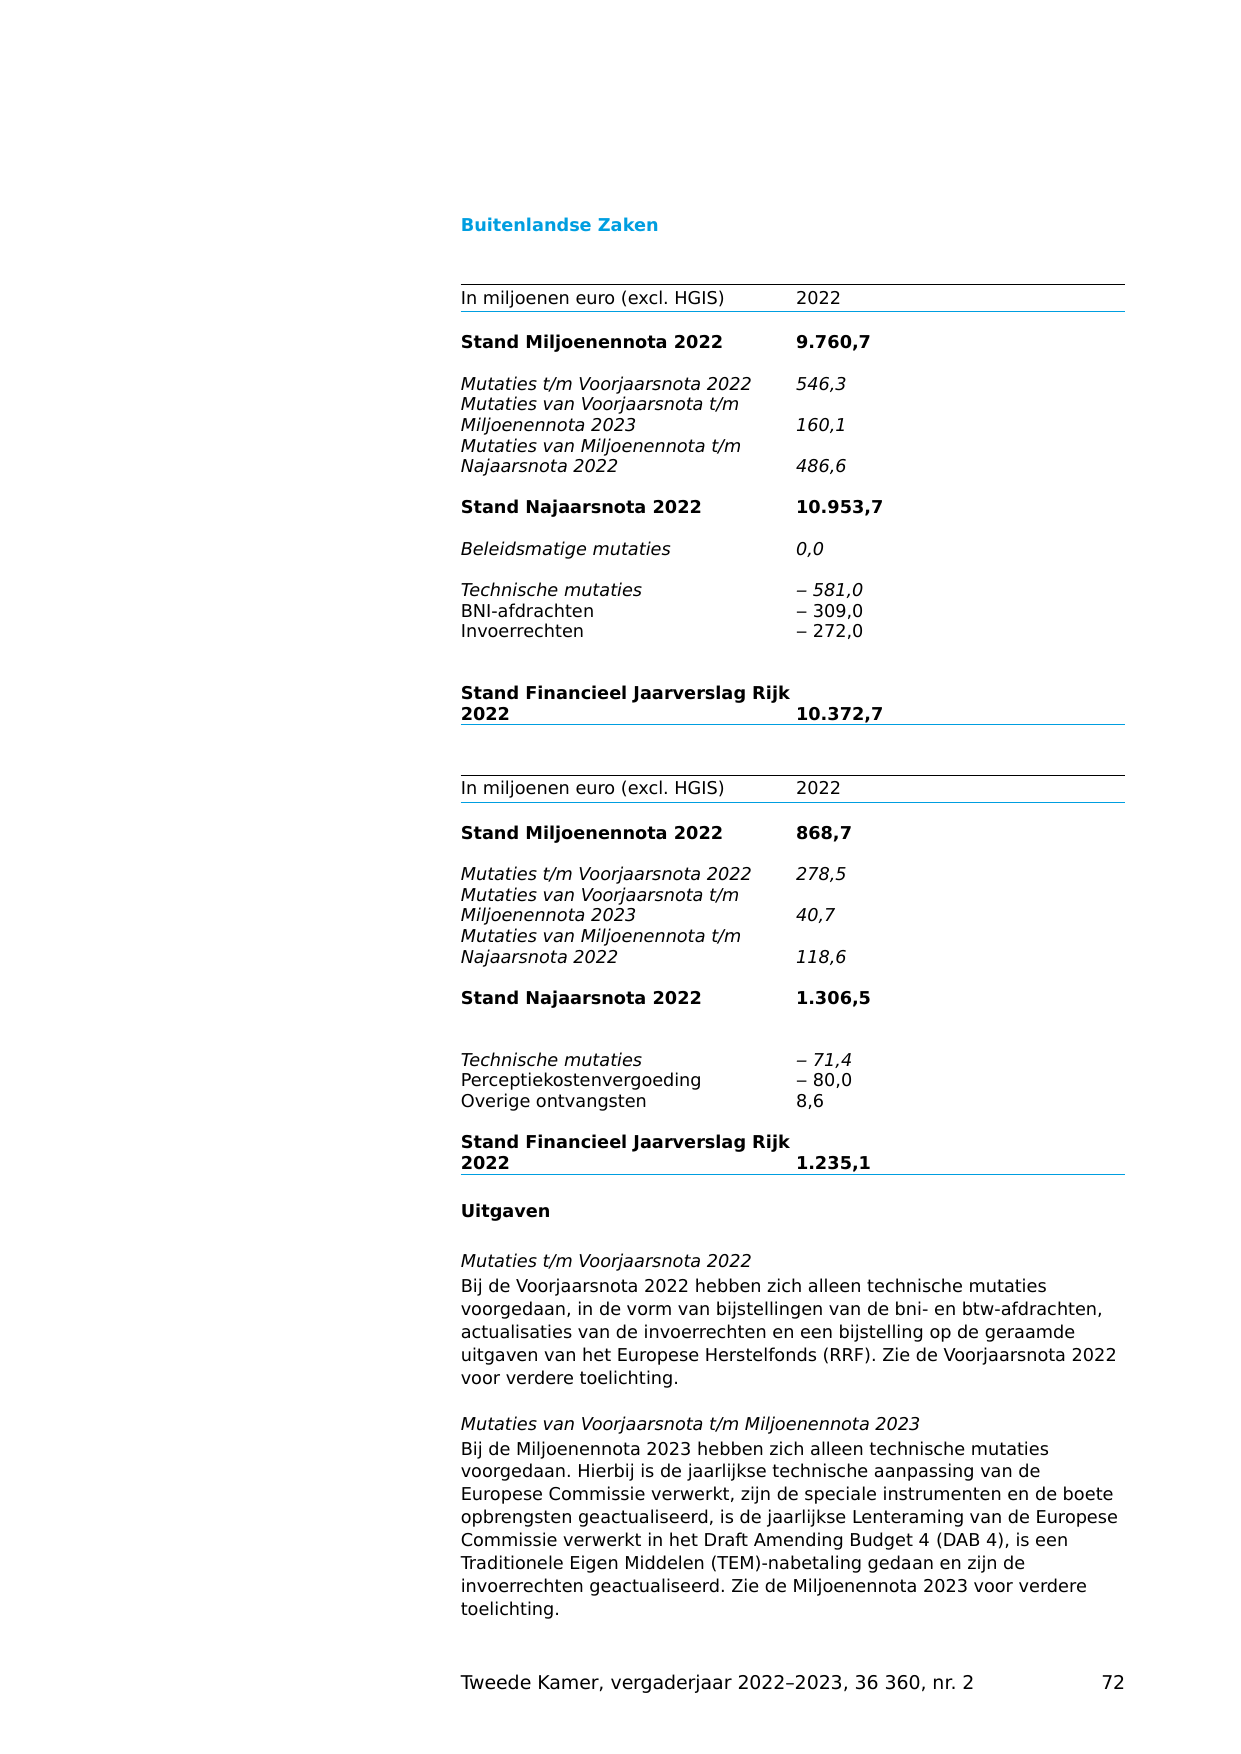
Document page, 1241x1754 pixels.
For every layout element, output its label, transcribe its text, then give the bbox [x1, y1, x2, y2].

table_cell [461, 1009, 793, 1029]
table_cell BNI-afdrachten [461, 601, 793, 621]
table_cell [793, 844, 1125, 864]
table_cell Invoerrechten [461, 621, 793, 642]
table_cell Stand Financieel Jaarverslag Rijk 2022 [461, 1132, 793, 1173]
table_cell 486,6 [793, 436, 1125, 477]
table_cell [793, 642, 1125, 662]
table_cell [793, 353, 1125, 374]
table_cell [793, 663, 1125, 683]
table_cell ‒ 80,0 [793, 1070, 1125, 1091]
table_cell [793, 559, 1125, 580]
text Uitgaven [461, 1199, 1125, 1222]
table_cell Stand Najaarsnota 2022 [461, 498, 793, 518]
table_cell 546,3 [793, 374, 1125, 394]
table_cell [793, 518, 1125, 539]
table_cell [461, 803, 793, 823]
table_cell [793, 967, 1125, 988]
table_cell [461, 1029, 793, 1050]
table_header V BUITENLANDSE ZAKEN: UITGAVEN [461, 259, 1125, 284]
table_cell [461, 518, 793, 539]
title Buitenlandse Zaken [461, 213, 1125, 236]
table_cell 9.760,7 [793, 333, 1125, 353]
table_cell Perceptiekostenvergoeding [461, 1070, 793, 1091]
table_cell [461, 844, 793, 864]
table_cell 160,1 [793, 394, 1125, 436]
table_cell [461, 353, 793, 374]
table_cell [461, 967, 793, 988]
table_cell 40,7 [793, 885, 1125, 926]
table_cell 10.372,7 [793, 683, 1125, 724]
table_cell ‒ 272,0 [793, 621, 1125, 642]
table_cell ‒ 71,4 [793, 1050, 1125, 1070]
table_cell Mutaties t/m Voorjaarsnota 2022 [461, 864, 793, 885]
table_cell Mutaties van Voorjaarsnota t/m Miljoenennota 2023 [461, 394, 793, 436]
table_cell [793, 312, 1125, 332]
table_cell ‒ 581,0 [793, 580, 1125, 601]
table_cell [461, 477, 793, 497]
table_cell [793, 1029, 1125, 1050]
text Mutaties van Voorjaarsnota t/m Miljoenennota 2023 [461, 1412, 1125, 1434]
table_cell Beleidsmatige mutaties [461, 539, 793, 559]
table_cell 118,6 [793, 926, 1125, 967]
table_cell 10.953,7 [793, 498, 1125, 518]
table_cell [461, 559, 793, 580]
table_cell 278,5 [793, 864, 1125, 885]
table_cell [793, 477, 1125, 497]
table_cell Stand Financieel Jaarverslag Rijk 2022 [461, 683, 793, 724]
table_cell 2022 [793, 776, 1125, 802]
table_cell 868,7 [793, 823, 1125, 843]
text Mutaties t/m Voorjaarsnota 2022 [461, 1249, 1125, 1272]
table_cell [793, 1112, 1125, 1132]
table_cell Overige ontvangsten [461, 1091, 793, 1112]
table_cell Mutaties van Miljoenennota t/m Najaarsnota 2022 [461, 926, 793, 967]
table_cell Stand Najaarsnota 2022 [461, 988, 793, 1008]
table_cell 0,0 [793, 539, 1125, 559]
table_cell Technische mutaties [461, 580, 793, 601]
table_cell 2022 [793, 285, 1125, 311]
table_cell 1.306,5 [793, 988, 1125, 1008]
table_cell Technische mutaties [461, 1050, 793, 1070]
table_cell Mutaties van Miljoenennota t/m Najaarsnota 2022 [461, 436, 793, 477]
table_cell [461, 1112, 793, 1132]
text Bij de Miljoenennota 2023 hebben zich alleen technische mutaties voorgedaan. Hierbij is de jaarlijkse technische aanpassing van de Europese Commissie verwerkt, zijn de speciale instrumenten en de boete opbrengsten geactualiseerd, is de jaarlijkse Lenteraming van de Europese Commissie verwerkt in het Draft Amending Budget 4 (DAB 4), is een Traditionele Eigen Middelen (TEM)-nabetaling gedaan en zijn de invoerrechten geactualiseerd. Zie de Miljoenennota 2023 voor verdere toelichting. [461, 1437, 1125, 1620]
table_cell 1.235,1 [793, 1132, 1125, 1173]
table_cell [461, 663, 793, 683]
table_cell [793, 1009, 1125, 1029]
table_cell In miljoenen euro (excl. HGIS) [461, 776, 793, 802]
table_cell ‒ 309,0 [793, 601, 1125, 621]
text Bij de Voorjaarsnota 2022 hebben zich alleen technische mutaties voorgedaan, in de vorm van bijstellingen van de bni- en btw-afdrachten, actualisaties van de invoerrechten en een bijstelling op de geraamde uitgaven van het Europese Herstelfonds (RRF). Zie de Voorjaarsnota 2022 voor verdere toelichting. [461, 1274, 1125, 1389]
table_cell [793, 803, 1125, 823]
table_header V BUITENLANDSE ZAKEN: NIET-BELASTINGONTVANGSTEN [461, 750, 1125, 775]
table_cell Mutaties t/m Voorjaarsnota 2022 [461, 374, 793, 394]
table_cell Stand Miljoenennota 2022 [461, 333, 793, 353]
table_cell 8,6 [793, 1091, 1125, 1112]
table_cell In miljoenen euro (excl. HGIS) [461, 285, 793, 311]
table_cell Mutaties van Voorjaarsnota t/m Miljoenennota 2023 [461, 885, 793, 926]
table_cell [461, 312, 793, 332]
table_cell Stand Miljoenennota 2022 [461, 823, 793, 843]
table_cell [461, 642, 793, 662]
